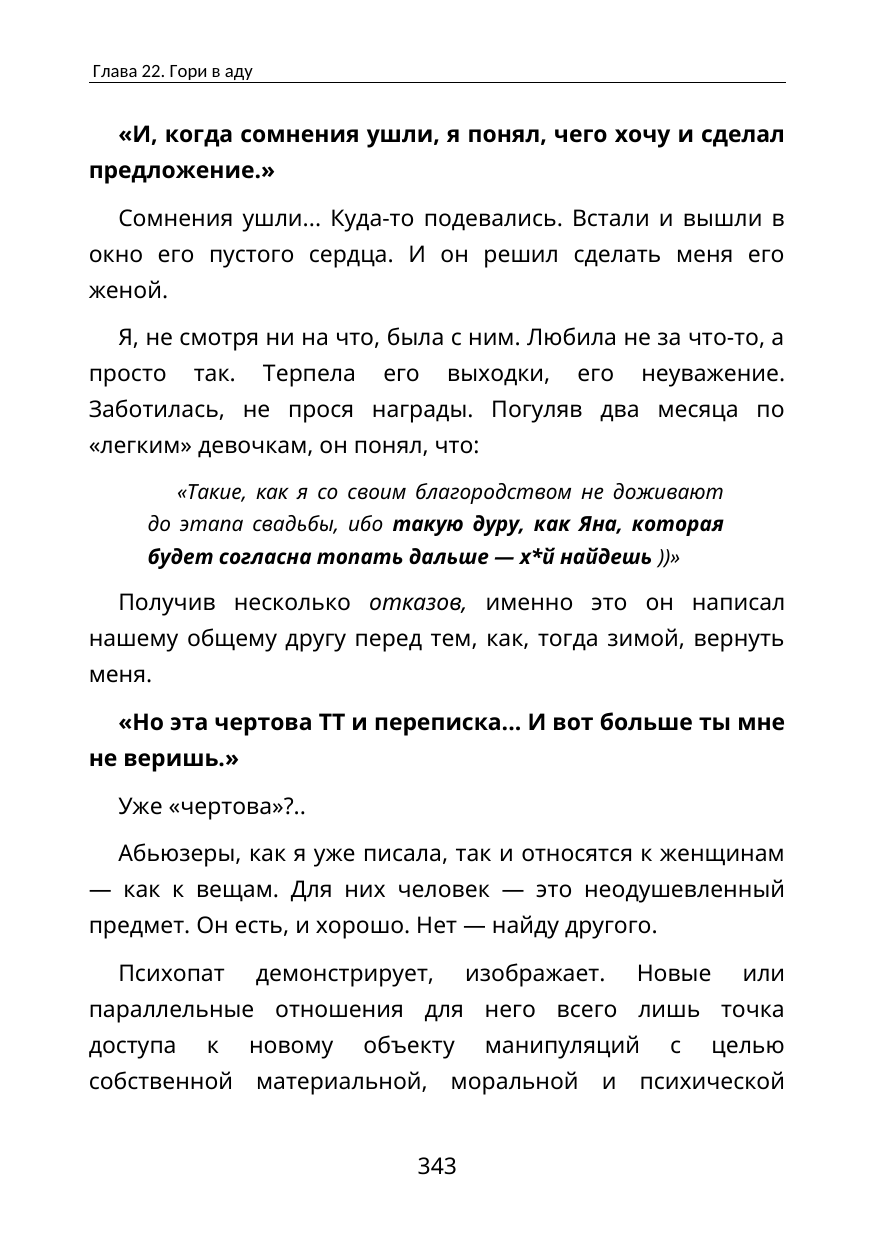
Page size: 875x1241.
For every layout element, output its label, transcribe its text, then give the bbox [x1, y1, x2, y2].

text «И, когда сомнения ушли, я понял, чего хочу и сделал предложение.» [88, 118, 786, 185]
text «Но эта чертова ТТ и переписка... И вот больше ты мне не веришь.» [88, 706, 786, 773]
text Уже «чертова»?.. [88, 789, 786, 821]
text Психопат демонстрирует, изображает. Новые или параллельные отношения для него всего лишь точка доступа к новому объекту манипуляций с целью собственной материальной, моральной и психической [88, 957, 786, 1096]
text Я, не смотря ни на что, была с ним. Любила не за что-то, а просто так. Терпела его выходки, его неуважение. Заботилась, не прося награды. Погуляв два месяца по «легким» девочкам, он понял, что: [88, 321, 786, 460]
text «Такие, как я со своим благородством не доживают до этапа свадьбы, ибо такую дуру, как Яна, которая будет согласна топать дальше — х*й найдешь ))» [147, 477, 727, 570]
text Получив несколько отказов, именно это он написал нашему общему другу перед тем, как, тогда зимой, вернуть меня. [88, 586, 786, 689]
text Абьюзеры, как я уже писала, так и относятся к женщинам — как к вещам. Для них человек — это неодушевленный предмет. Он есть, и хорошо. Нет — найду другого. [88, 837, 786, 940]
text Сомнения ушли... Куда-то подевались. Встали и вышли в окно его пустого сердца. И он решил сделать меня его женой. [88, 202, 786, 305]
